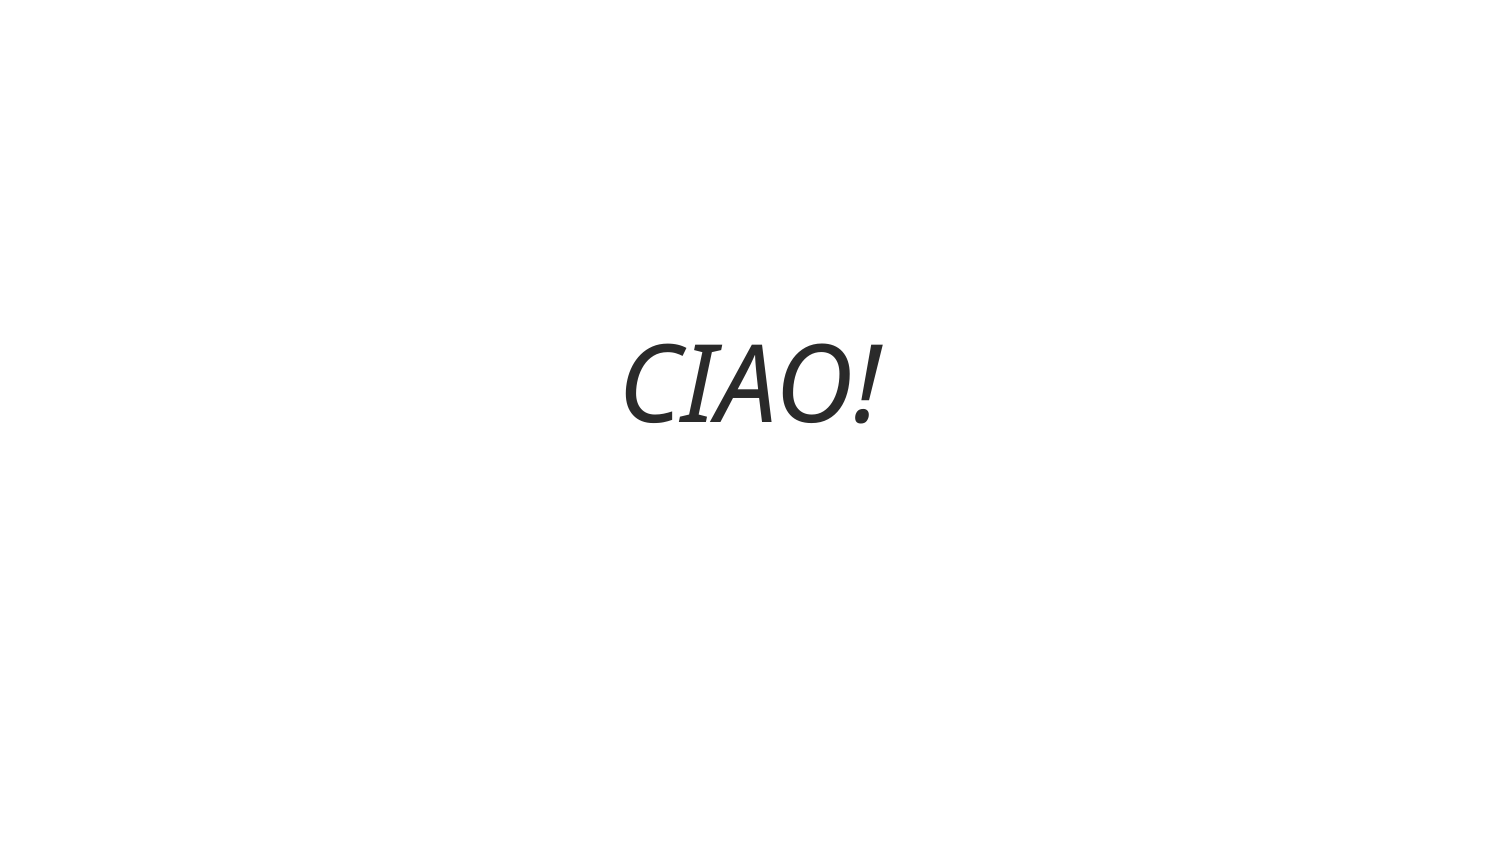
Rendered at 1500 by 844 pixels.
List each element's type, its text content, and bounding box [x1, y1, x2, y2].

title CIAO! [51, 122, 1449, 459]
